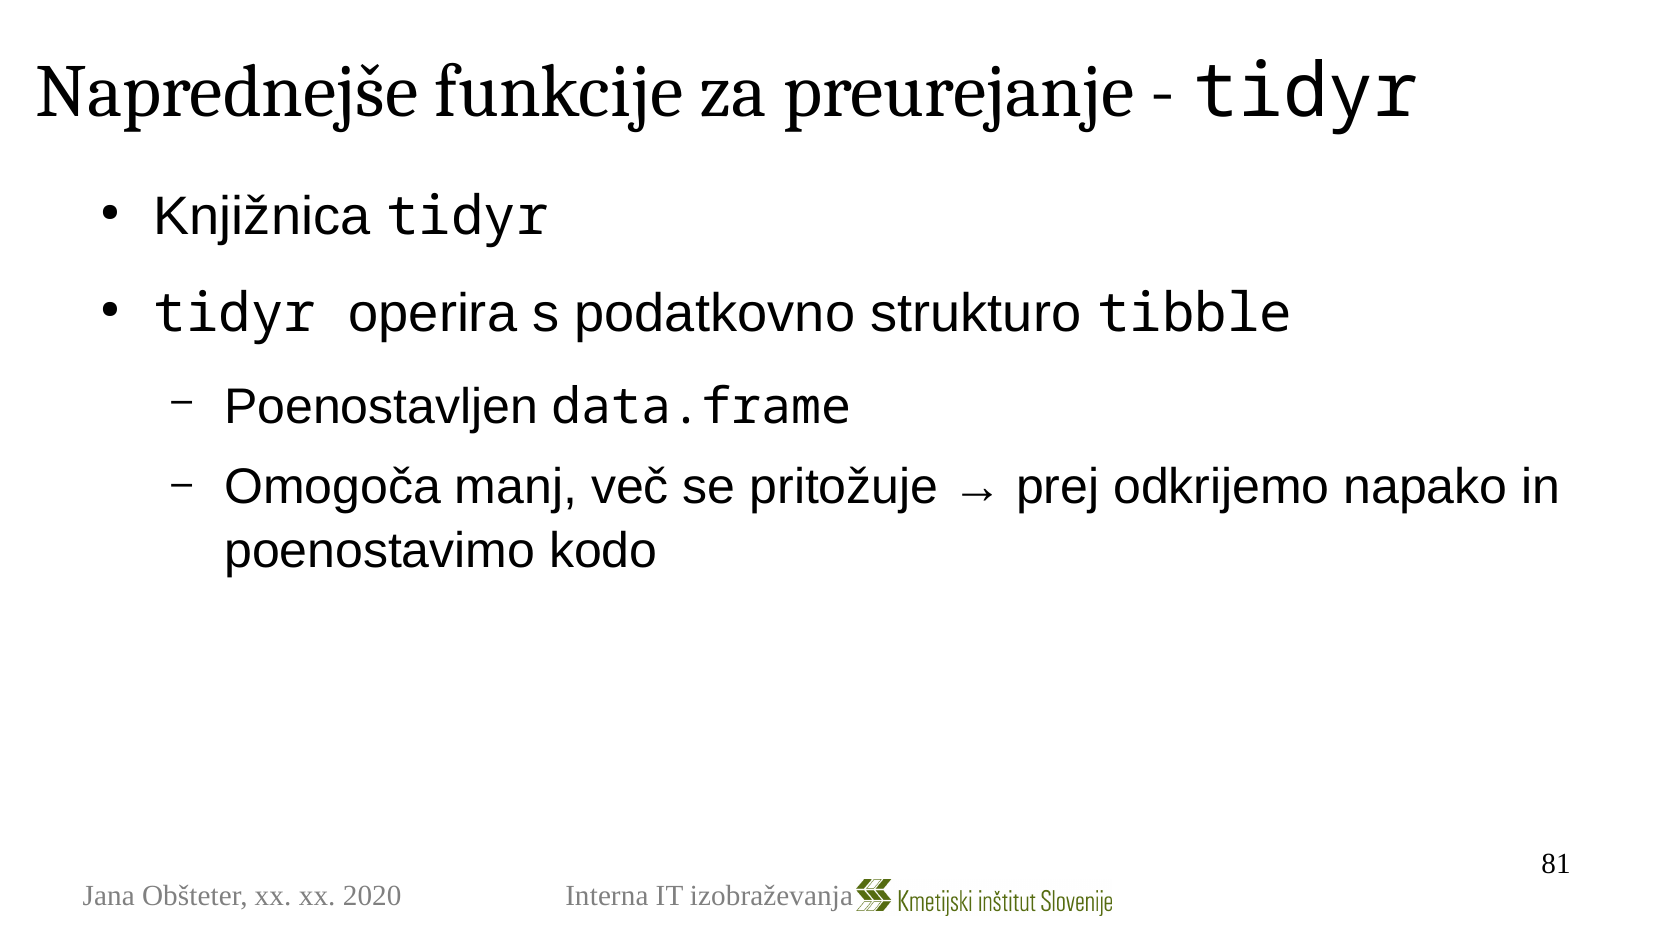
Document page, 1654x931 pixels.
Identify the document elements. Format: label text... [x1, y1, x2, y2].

picture [856, 879, 1112, 916]
title Naprednejše funkcije za preurejanje - tidyr [35, 21, 1524, 154]
list Knjižnica tidyr tidyr operira s podatkovno strukturo tibble Poenostavljen data.frame Omogoča manj, več se pritožuje → prej odkrijemo napako in poenostavimo kodo [82, 165, 1642, 827]
